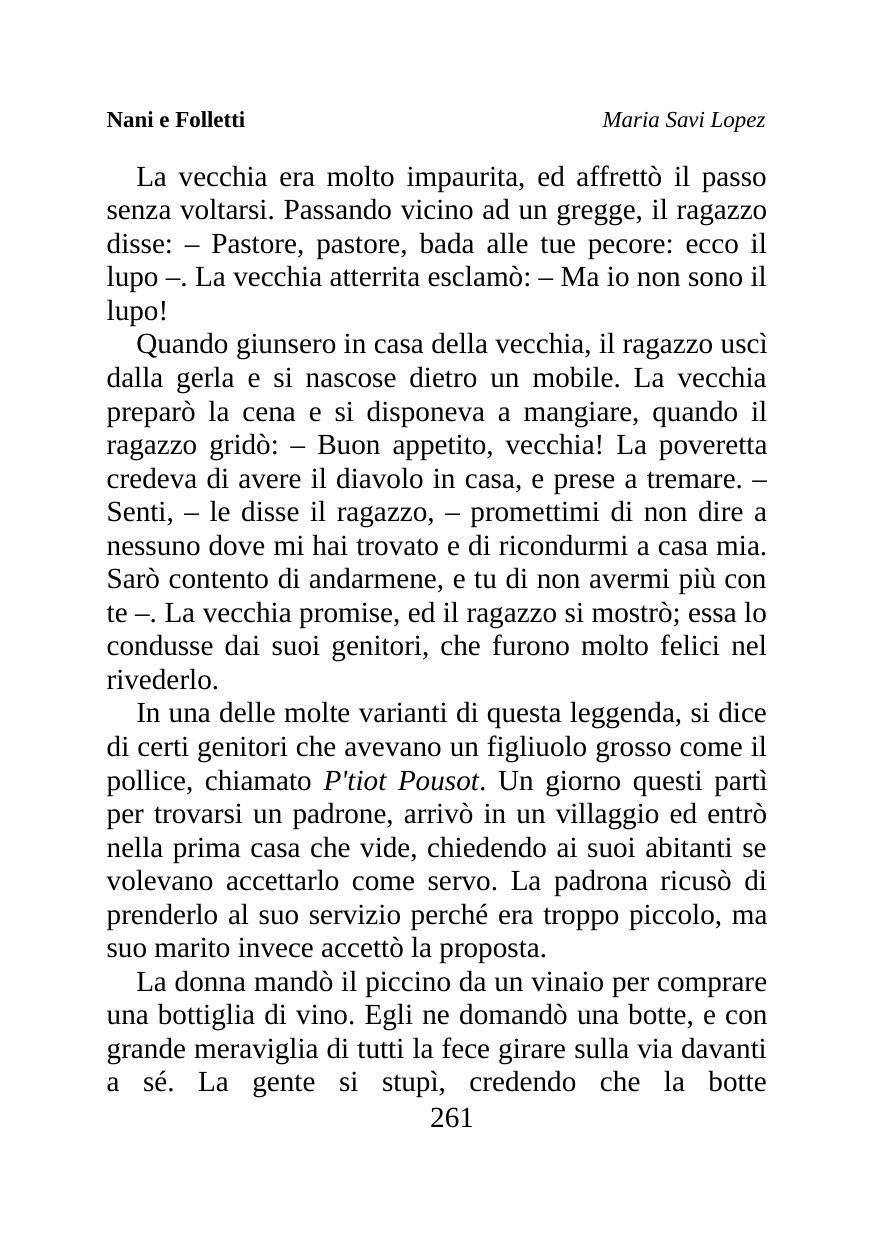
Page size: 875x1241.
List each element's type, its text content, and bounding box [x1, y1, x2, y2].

text In una delle molte varianti di questa leggenda, si dice di certi genitori che avevano un figliuolo grosso come il pollice, chiamato P'tiot Pousot. Un giorno questi partì per trovarsi un padrone, arrivò in un villaggio ed entrò nella prima casa che vide, chiedendo ai suoi abitanti se volevano accettarlo come servo. La padrona ricusò di prenderlo al suo servizio perché era troppo piccolo, ma suo marito invece accettò la proposta. [106, 696, 768, 964]
text Quando giunsero in casa della vecchia, il ragazzo uscì dalla gerla e si nascose dietro un mobile. La vecchia preparò la cena e si disponeva a mangiare, quando il ragazzo gridò: – Buon appetito, vecchia! La poveretta credeva di avere il diavolo in casa, e prese a tremare. – Senti, – le disse il ragazzo, – promettimi di non dire a nessuno dove mi hai trovato e di ricondurmi a casa mia. Sarò contento di andarmene, e tu di non avermi più con te –. La vecchia promise, ed il ragazzo si mostrò; essa lo condusse dai suoi genitori, che furono molto felici nel rivederlo. [106, 327, 768, 696]
text La donna mandò il piccino da un vinaio per comprare una bottiglia di vino. Egli ne domandò una botte, e con grande meraviglia di tutti la fece girare sulla via davanti a sé. La gente si stupì, credendo che la botte [106, 964, 768, 1098]
text La vecchia era molto impaurita, ed affrettò il passo senza voltarsi. Passando vicino ad un gregge, il ragazzo disse: – Pastore, pastore, bada alle tue pecore: ecco il lupo –. La vecchia atterrita esclamò: – Ma io non sono il lupo! [106, 159, 768, 327]
